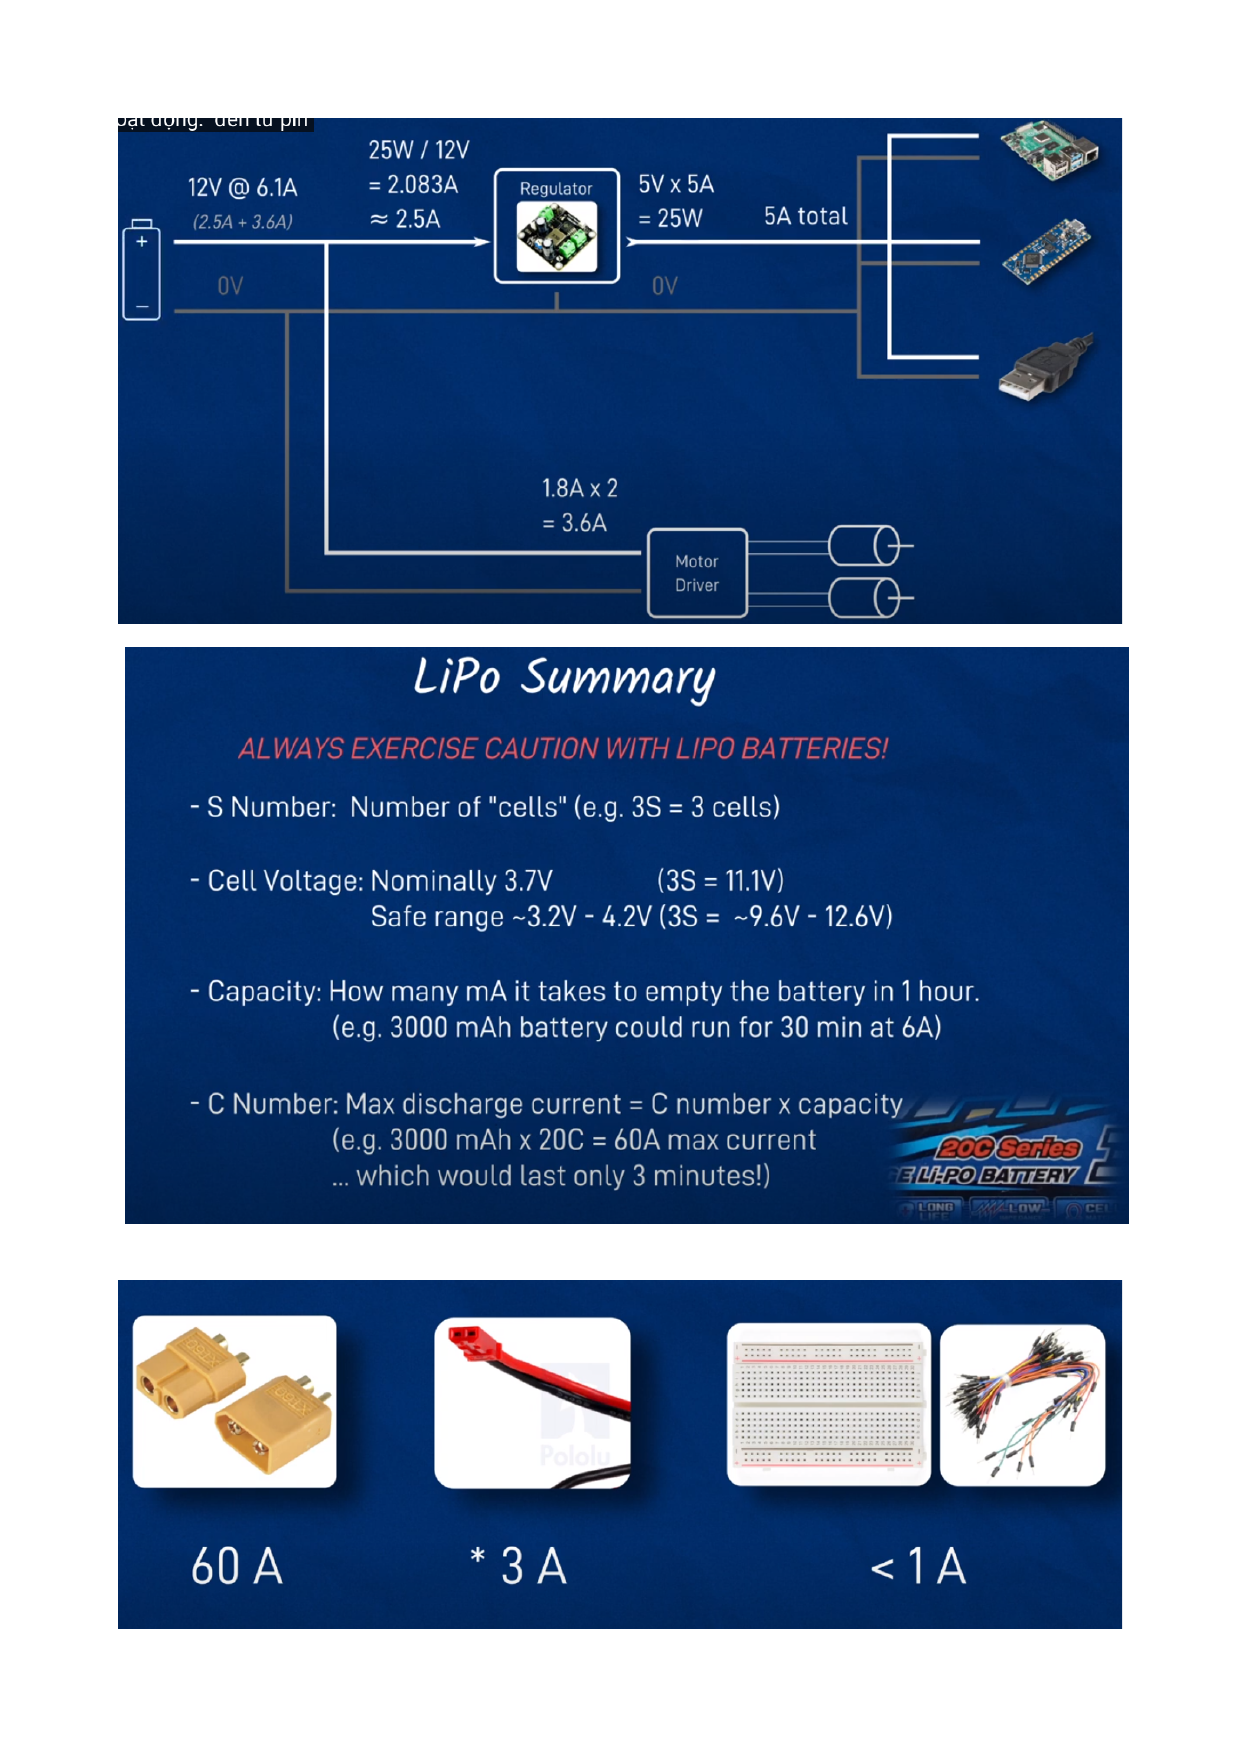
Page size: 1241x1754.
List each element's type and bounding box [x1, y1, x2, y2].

picture [125, 647, 1129, 1224]
picture [118, 118, 1123, 624]
picture [118, 1280, 1123, 1629]
